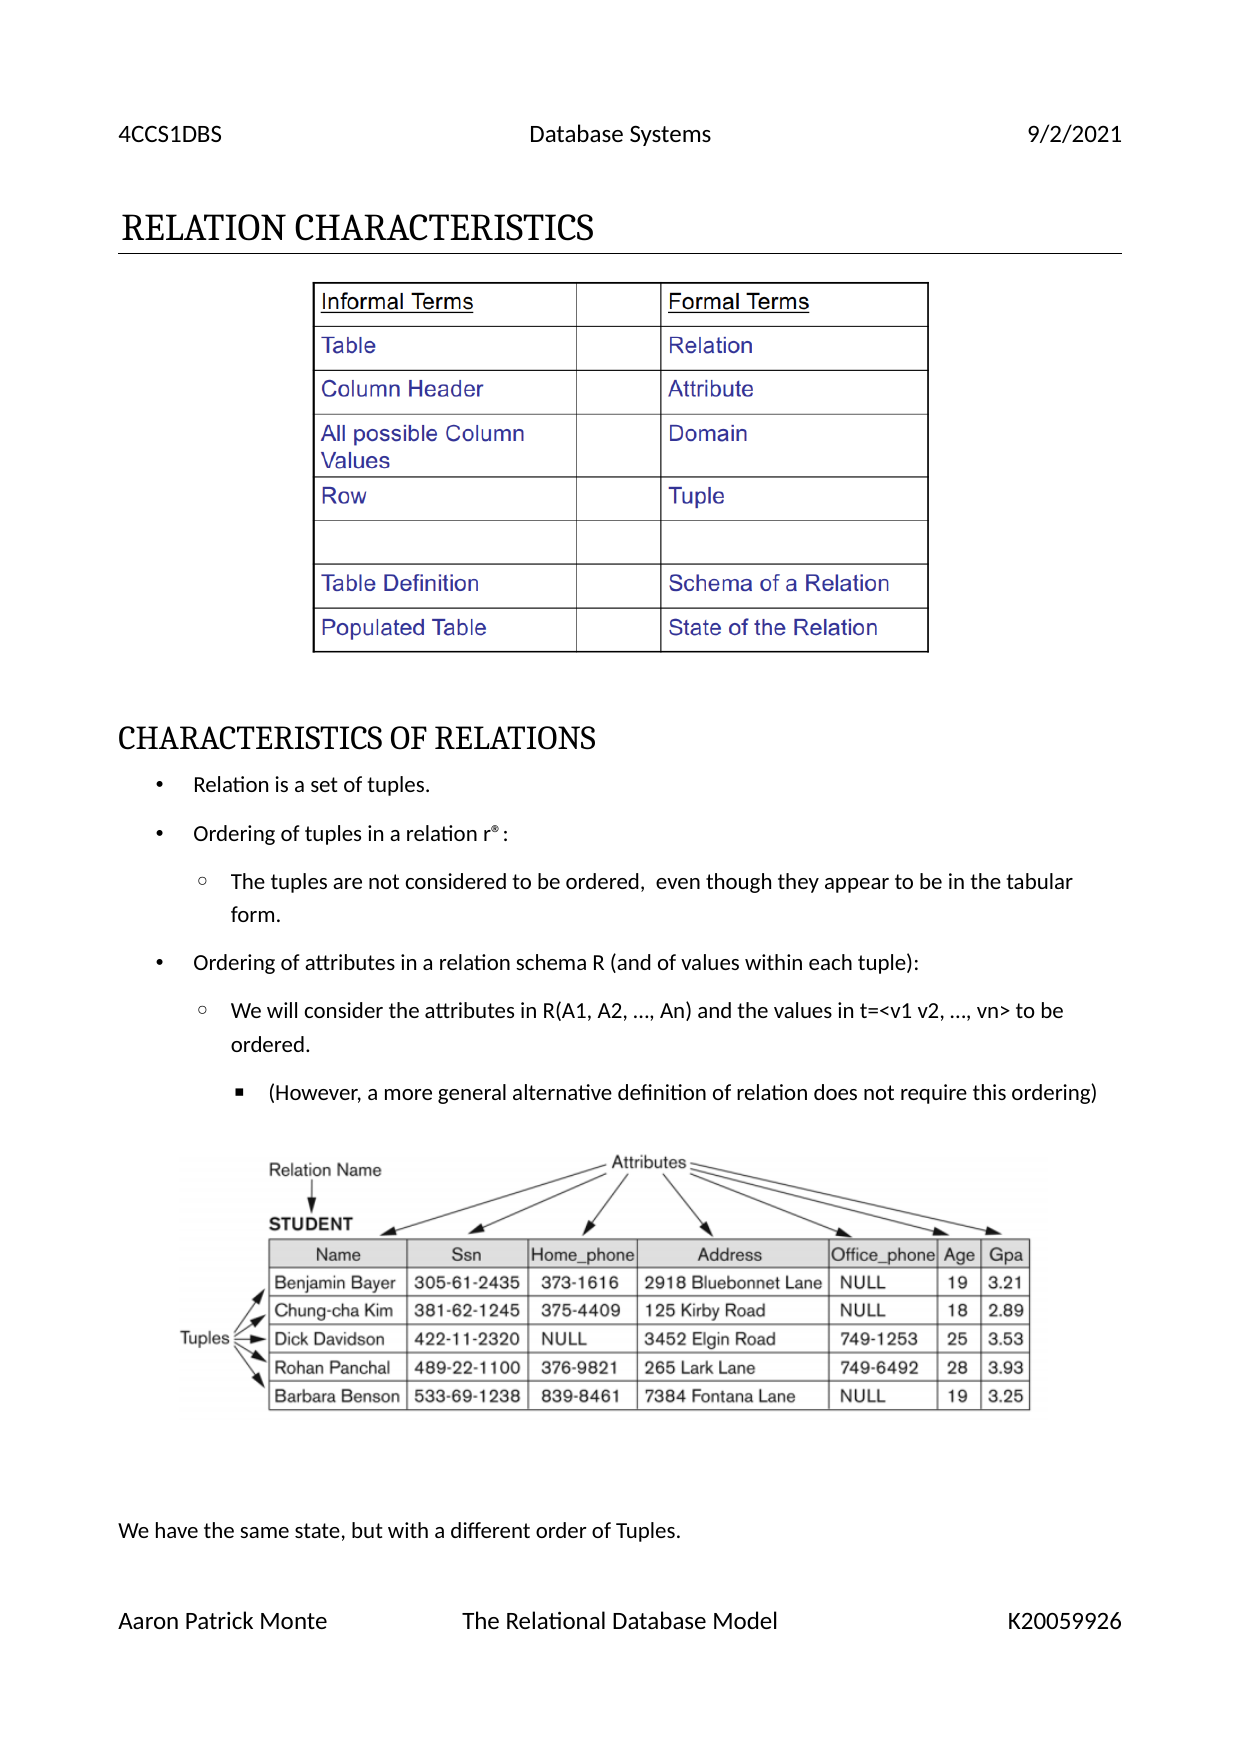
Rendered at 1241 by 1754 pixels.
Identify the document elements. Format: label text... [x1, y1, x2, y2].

picture [177, 1132, 1064, 1511]
list We will consider the attributes in R(A1, A2, …, An) and the values in t=<v1 v2, …, vn> to be ordered. [193, 997, 1122, 1058]
picture [307, 278, 934, 657]
list Relation is a set of tuples. [156, 771, 1122, 799]
list (However, a more general alternative definition of relation does not require this ordering) [231, 1078, 1122, 1106]
list Ordering of tuples in a relation r®: [156, 819, 1122, 847]
list The tuples are not considered to be ordered, even though they appear to be in the tabular form. [193, 867, 1122, 928]
list Ordering of attributes in a relation schema R (and of values within each tuple): [156, 948, 1122, 977]
subtitle Characteristics of relations [118, 719, 1122, 758]
text We have the same state, but with a different order of Tuples. [118, 1511, 1122, 1544]
subtitle Relation characteristics [118, 203, 1122, 253]
